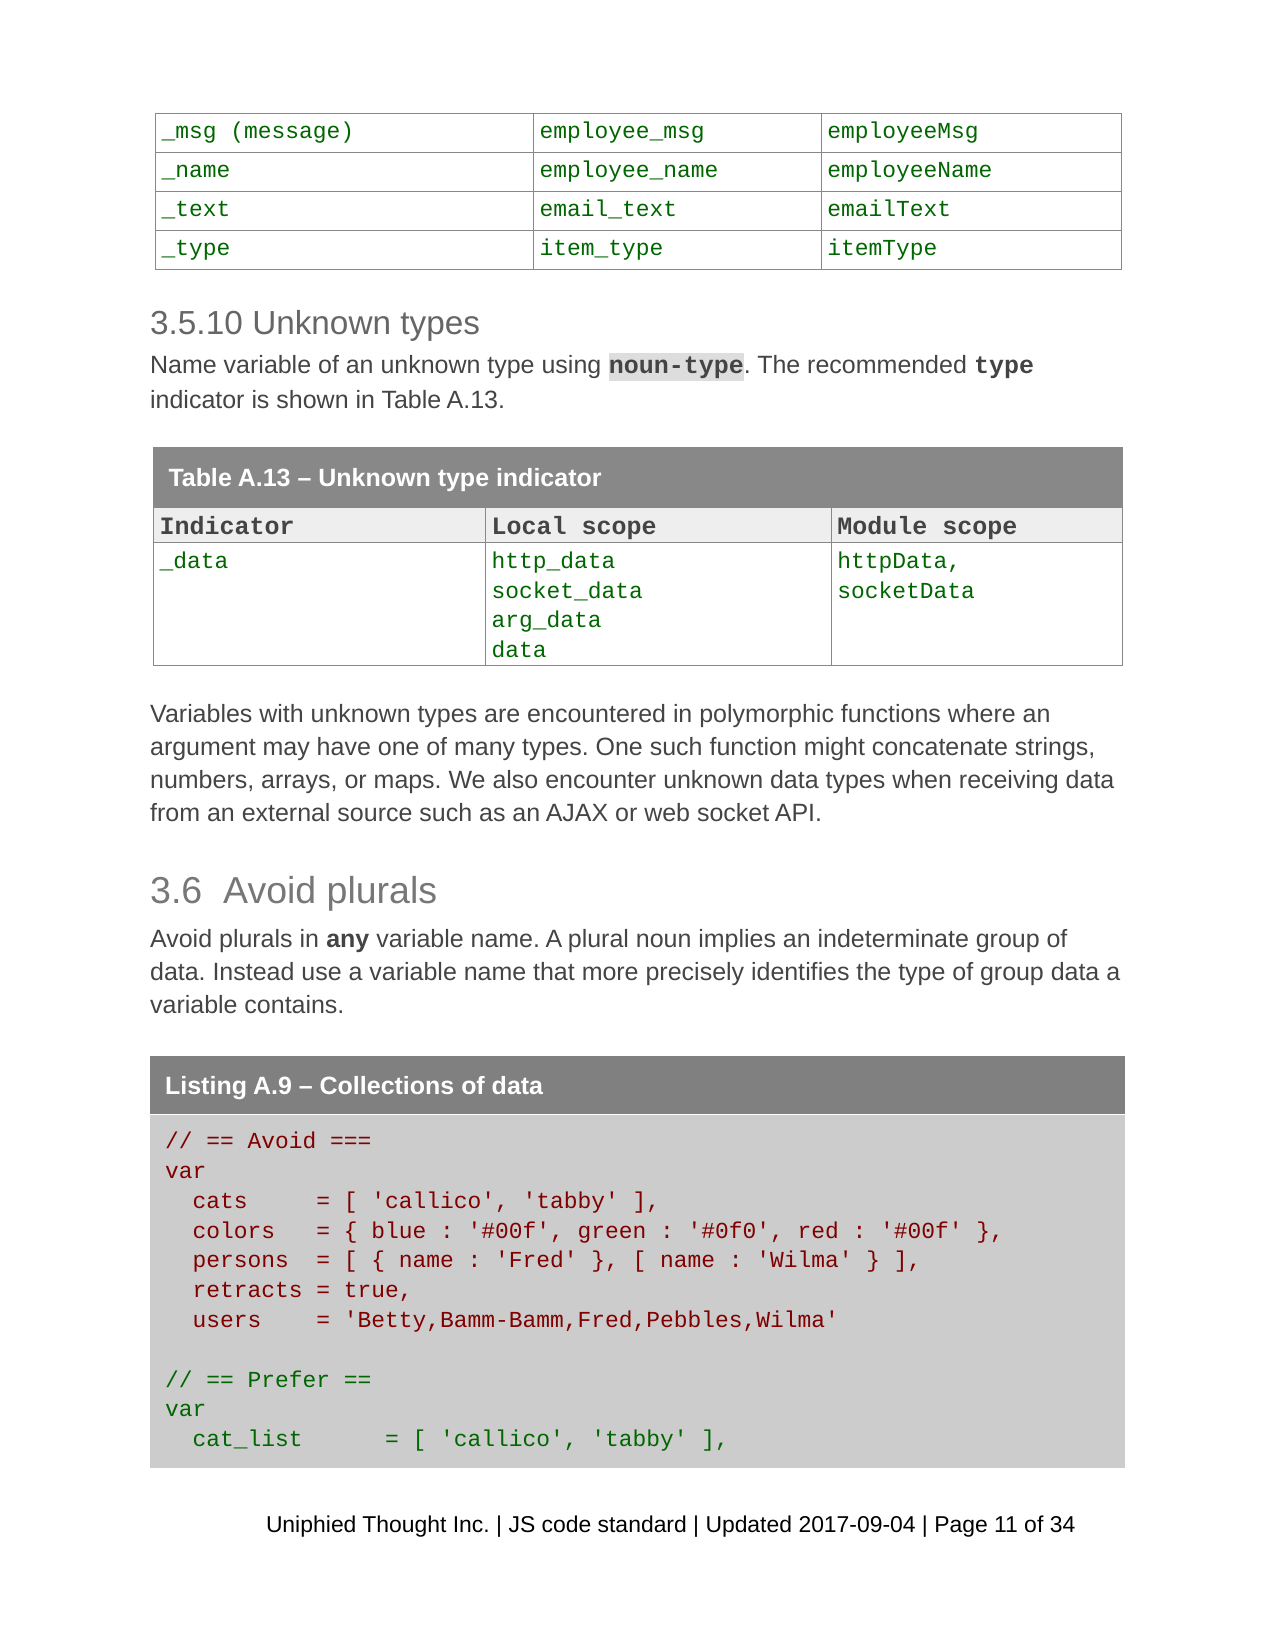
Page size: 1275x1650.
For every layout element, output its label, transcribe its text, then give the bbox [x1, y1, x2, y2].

text Variables with unknown types are encountered in polymorphic functions where an argument may have one of many types. One such function might concatenate strings, numbers, arrays, or maps. We also encounter unknown data types when receiving data from an external source such as an AJAX or web socket API. [150, 698, 1125, 826]
table_cell Module scope [832, 508, 1122, 542]
table_cell // == Avoid === var cats = [ 'callico', 'tabby' ], colors = { blue : '#00f', green : '#0f0', red : '#00f' }, persons = [ { name : 'Fred' }, [ name : 'Wilma' } ], retracts = true, users = 'Betty,Bamm-Bamm,Fred,Pebbles,Wilma' // == Prefer == var cat_list = [ 'callico', 'tabby' ], [150, 1115, 1125, 1468]
text Name variable of an unknown type using noun-type. The recommended type indicator is shown in Table A.13. [150, 350, 1125, 414]
table_cell http_data socket_data arg_data data [486, 543, 831, 664]
table_cell _msg (message) [156, 114, 533, 152]
table_cell Local scope [486, 508, 831, 542]
table_cell _type [156, 231, 533, 269]
table_cell employee_name [534, 153, 821, 191]
text Avoid plurals in any variable name. A plural noun implies an indeterminate group of data. Instead use a variable name that more precisely identifies the type of group data a variable contains. [150, 924, 1125, 1018]
table_cell _name [156, 153, 533, 191]
table_cell itemType [822, 231, 1121, 269]
table_cell email_text [534, 192, 821, 230]
table_cell employeeMsg [822, 114, 1121, 152]
table_cell emailText [822, 192, 1121, 230]
table_cell item_type [534, 231, 821, 269]
subtitle Avoid plurals [150, 868, 1125, 911]
table_header Table A.13 – Unknown type indicator [154, 448, 1122, 507]
table_cell httpData, socketData [832, 543, 1122, 664]
table_cell employee_msg [534, 114, 821, 152]
table_cell _text [156, 192, 533, 230]
table_cell _data [154, 543, 485, 664]
table_cell Indicator [154, 508, 485, 542]
table_cell employeeName [822, 153, 1121, 191]
subtitle Unknown types [150, 303, 1125, 342]
table_header Listing A.9 – Collections of data [150, 1056, 1125, 1114]
